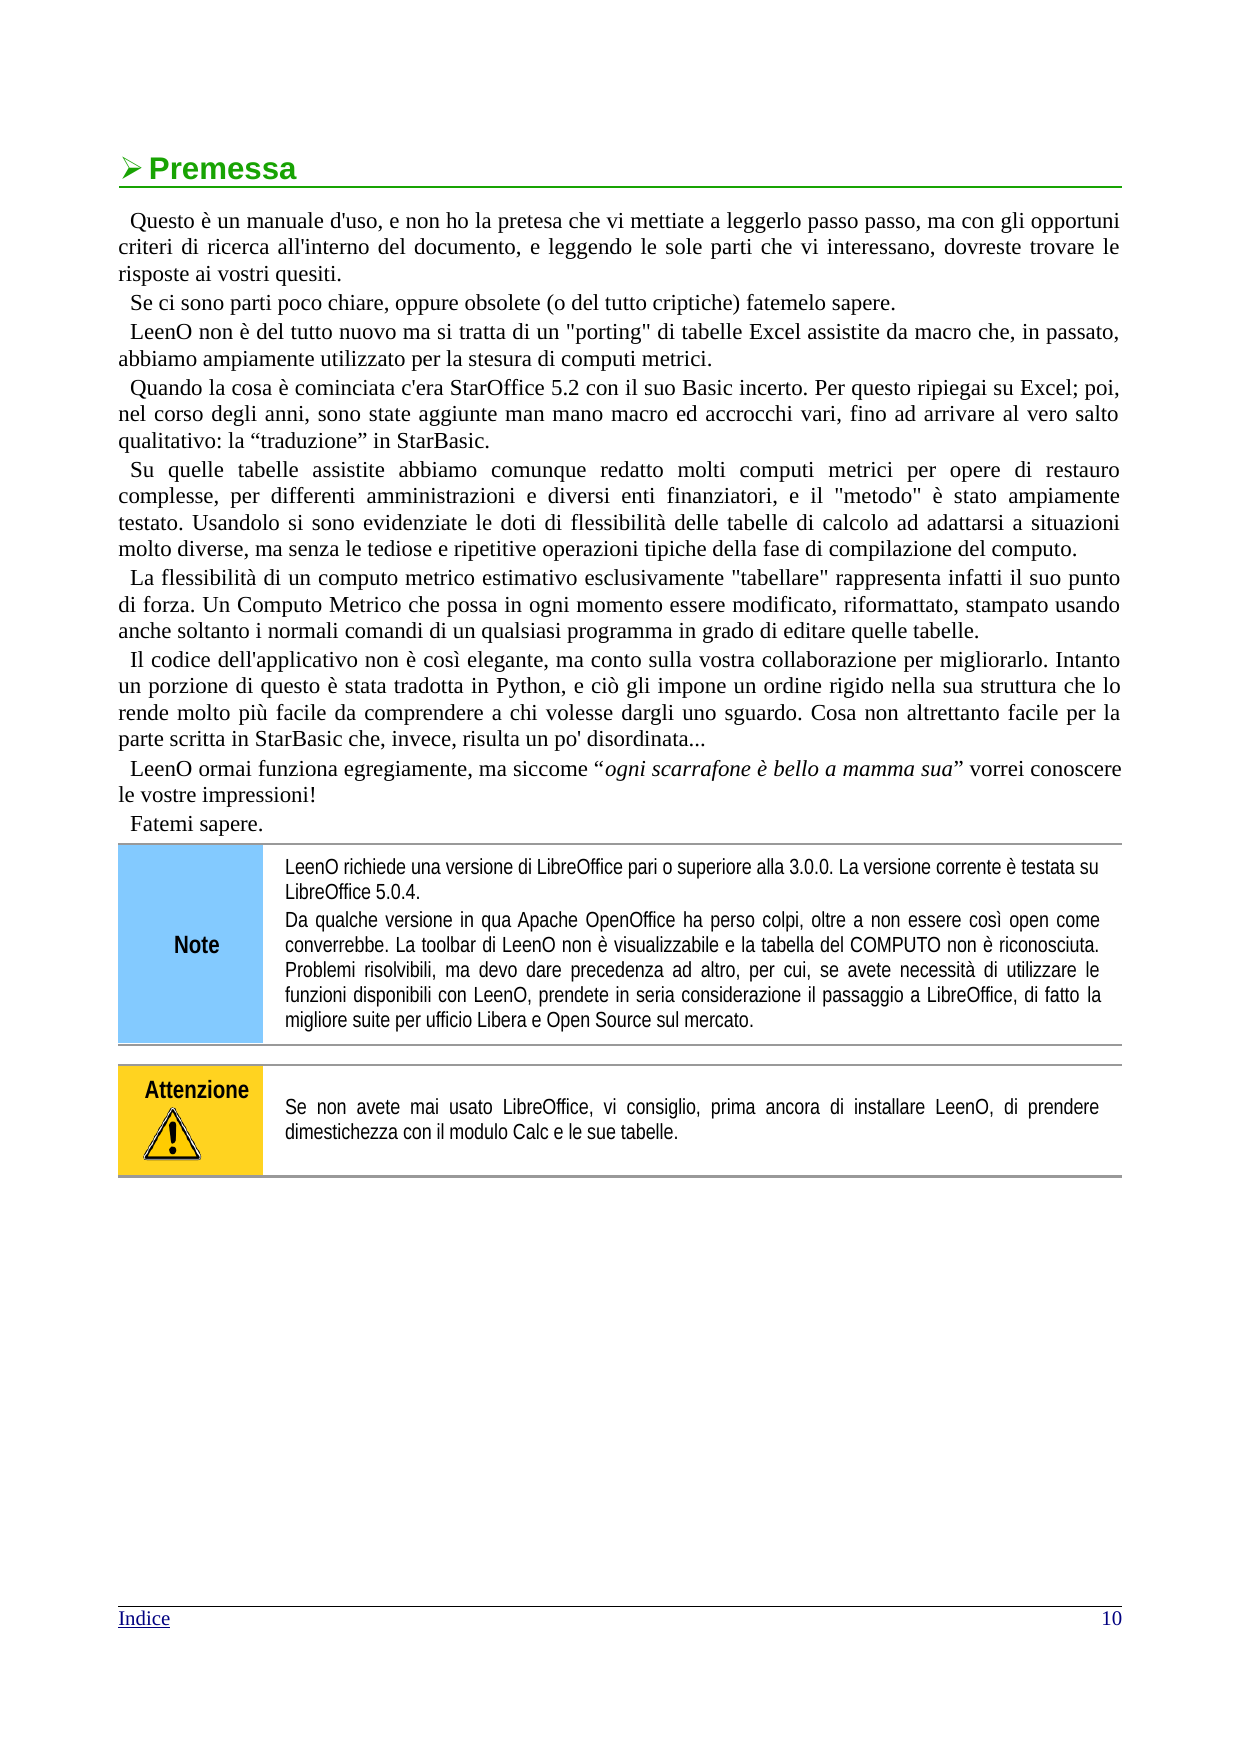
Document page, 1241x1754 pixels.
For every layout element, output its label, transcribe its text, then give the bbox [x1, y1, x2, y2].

table_header LeenO richiede una versione di LibreOffice pari o superiore alla 3.0.0. La versione corrente è testata su LibreOffice 5.0.4. Da qualche versione in qua Apache OpenOffice ha perso colpi, oltre a non essere così open come converrebbe. La toolbar di LeenO non è visualizzabile e la tabella del COMPUTO non è riconosciuta. Problemi risolvibili, ma devo dare precedenza ad altro, per cui, se avete necessità di utilizzare le funzioni disponibili con LeenO, prendete in seria considerazione il passaggio a LibreOffice, di fatto la migliore suite per ufficio Libera e Open Source sul mercato. [264, 845, 1122, 1043]
text Il codice dell'applicativo non è così elegante, ma conto sulla vostra collaborazione per migliorarlo. Intanto un porzione di questo è stata tradotta in Python, e ciò gli impone un ordine rigido nella sua struttura che lo rende molto più facile da comprendere a chi volesse dargli uno sguardo. Cosa non altrettanto facile per la parte scritta in StarBasic che, invece, risulta un po' disordinata... [118, 646, 1122, 752]
text La flessibilità di un computo metrico estimativo esclusivamente "tabellare" rappresenta infatti il suo punto di forza. Un Computo Metrico che possa in ogni momento essere modificato, riformattato, stampato usando anche soltanto i normali comandi di un qualsiasi programma in grado di editare quelle tabelle. [118, 564, 1122, 643]
table_header Note [118, 845, 263, 1043]
text Se ci sono parti poco chiare, oppure obsolete (o del tutto criptiche) fatemelo sapere. [118, 289, 1122, 315]
text LeenO ormai funziona egregiamente, ma siccome “ogni scarrafone è bello a mamma sua” vorrei conoscere le vostre impressioni! [118, 754, 1122, 807]
text LeenO non è del tutto nuovo ma si tratta di un "porting" di tabelle Excel assistite da macro che, in passato, abbiamo ampiamente utilizzato per la stesura di computi metrici. [118, 318, 1122, 371]
text Quando la cosa è cominciata c'era StarOffice 5.2 con il suo Basic incerto. Per questo ripiegai su Excel; poi, nel corso degli anni, sono state aggiunte man mano macro ed accrocchi vari, fino ad arrivare al vero salto qualitativo: la “traduzione” in StarBasic. [118, 374, 1122, 453]
text Fatemi sapere. [118, 810, 1122, 837]
table_header Attenzione [118, 1066, 263, 1175]
picture [139, 1103, 204, 1164]
text Su quelle tabelle assistite abbiamo comunque redatto molti computi metrici per opere di restauro complesse, per differenti amministrazioni e diversi enti finanziatori, e il "metodo" è stato ampiamente testato. Usandolo si sono evidenziate le doti di flessibilità delle tabelle di calcolo ad adattarsi a situazioni molto diverse, ma senza le tediose e ripetitive operazioni tipiche della fase di compilazione del computo. [118, 456, 1122, 561]
subtitle Premessa [119, 150, 1122, 186]
text Questo è un manuale d'uso, e non ho la pretesa che vi mettiate a leggerlo passo passo, ma con gli opportuni criteri di ricerca all'interno del documento, e leggendo le sole parti che vi interessano, dovreste trovare le risposte ai vostri quesiti. [118, 207, 1122, 286]
table_header Se non avete mai usato LibreOffice, vi consiglio, prima ancora di installare LeenO, di prendere dimestichezza con il modulo Calc e le sue tabelle. [264, 1066, 1122, 1175]
